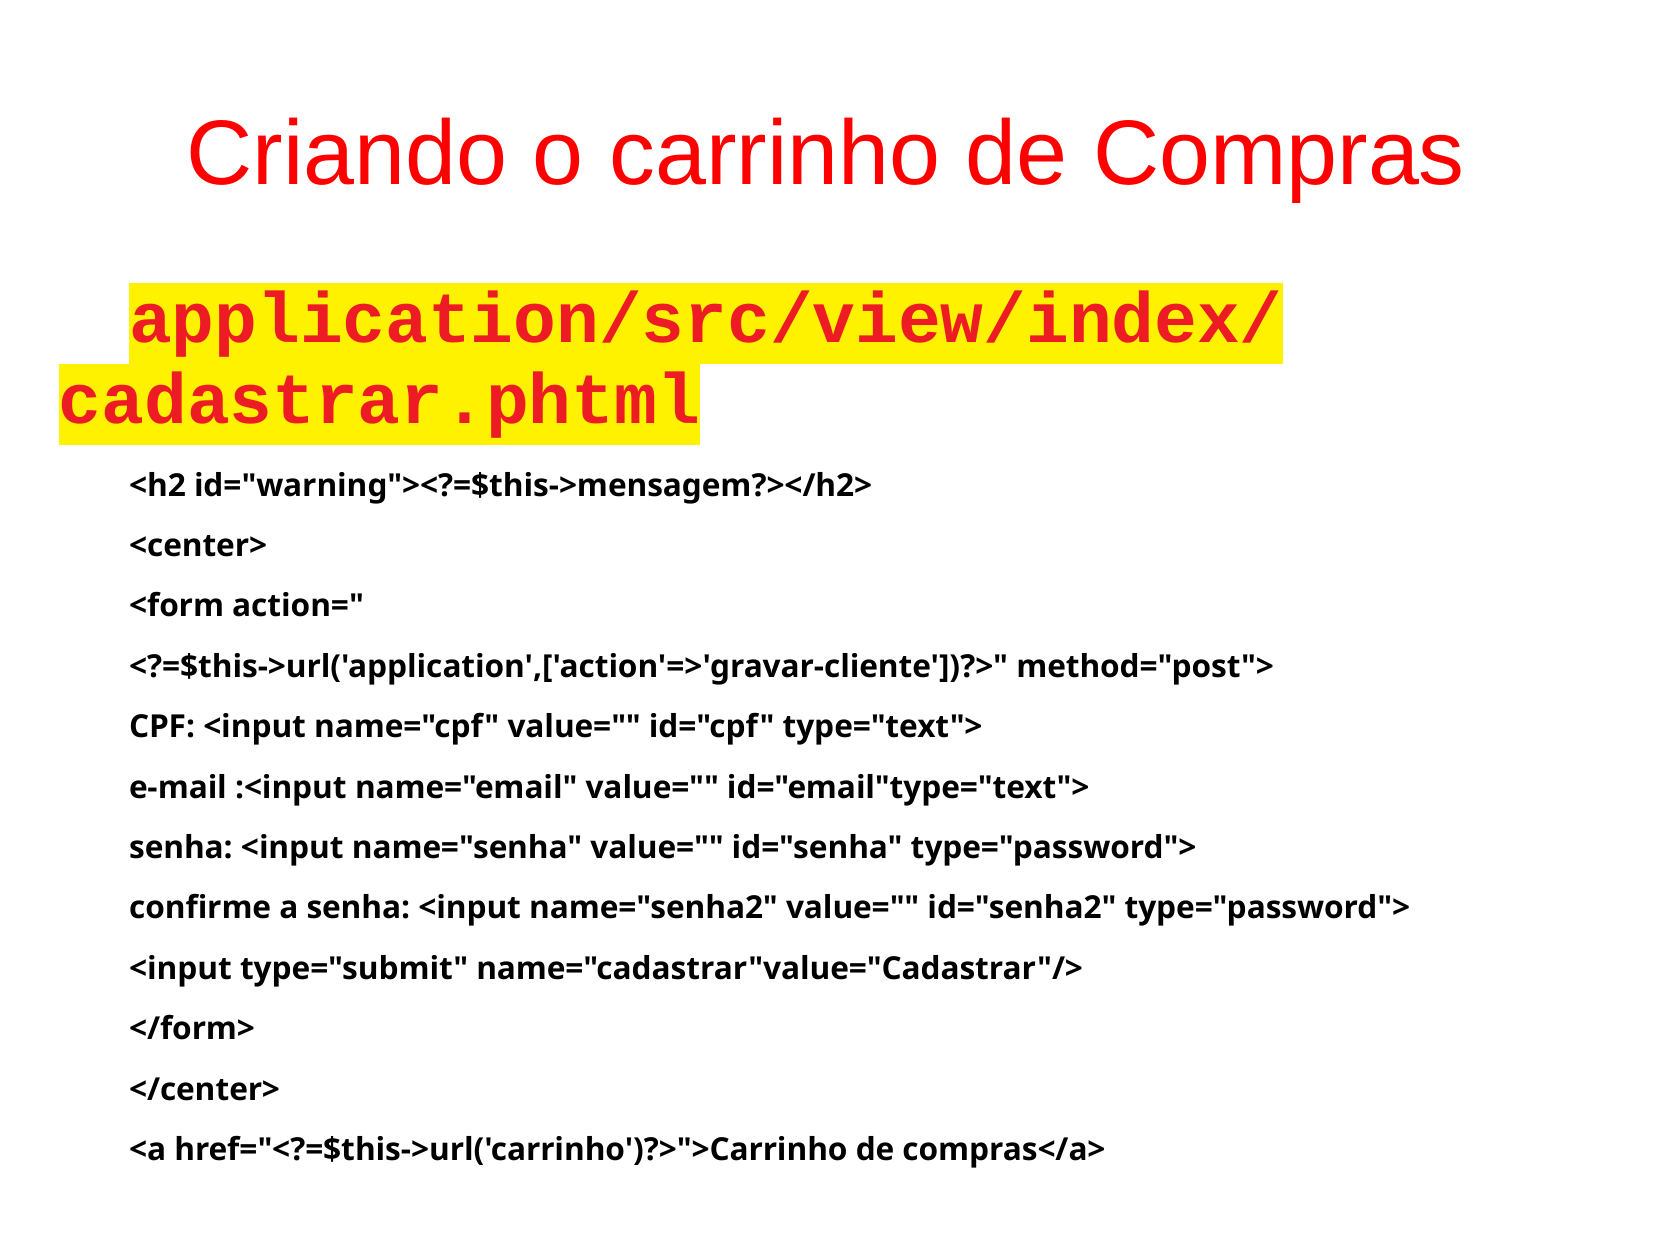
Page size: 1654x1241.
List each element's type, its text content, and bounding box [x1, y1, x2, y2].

title Criando o carrinho de Compras [82, 49, 1571, 257]
list application/src/view/index/cadastrar.phtml <h2 id="warning"><?=$this->mensagem?></h2> <center> <form action=" <?=$this->url('application',['action'=>'gravar-cliente'])?>" method="post"> CPF: <input name="cpf" value="" id="cpf" type="text"> e-mail :<input name="email" value="" id="email"type="text"> senha: <input name="senha" value="" id="senha" type="password"> confirme a senha: <input name="senha2" value="" id="senha2" type="password"> <input type="submit" name="cadastrar"value="Cadastrar"/> </form> </center> <a href="<?=$this->url('carrinho')?>">Carrinho de compras</a> [59, 283, 1607, 1182]
